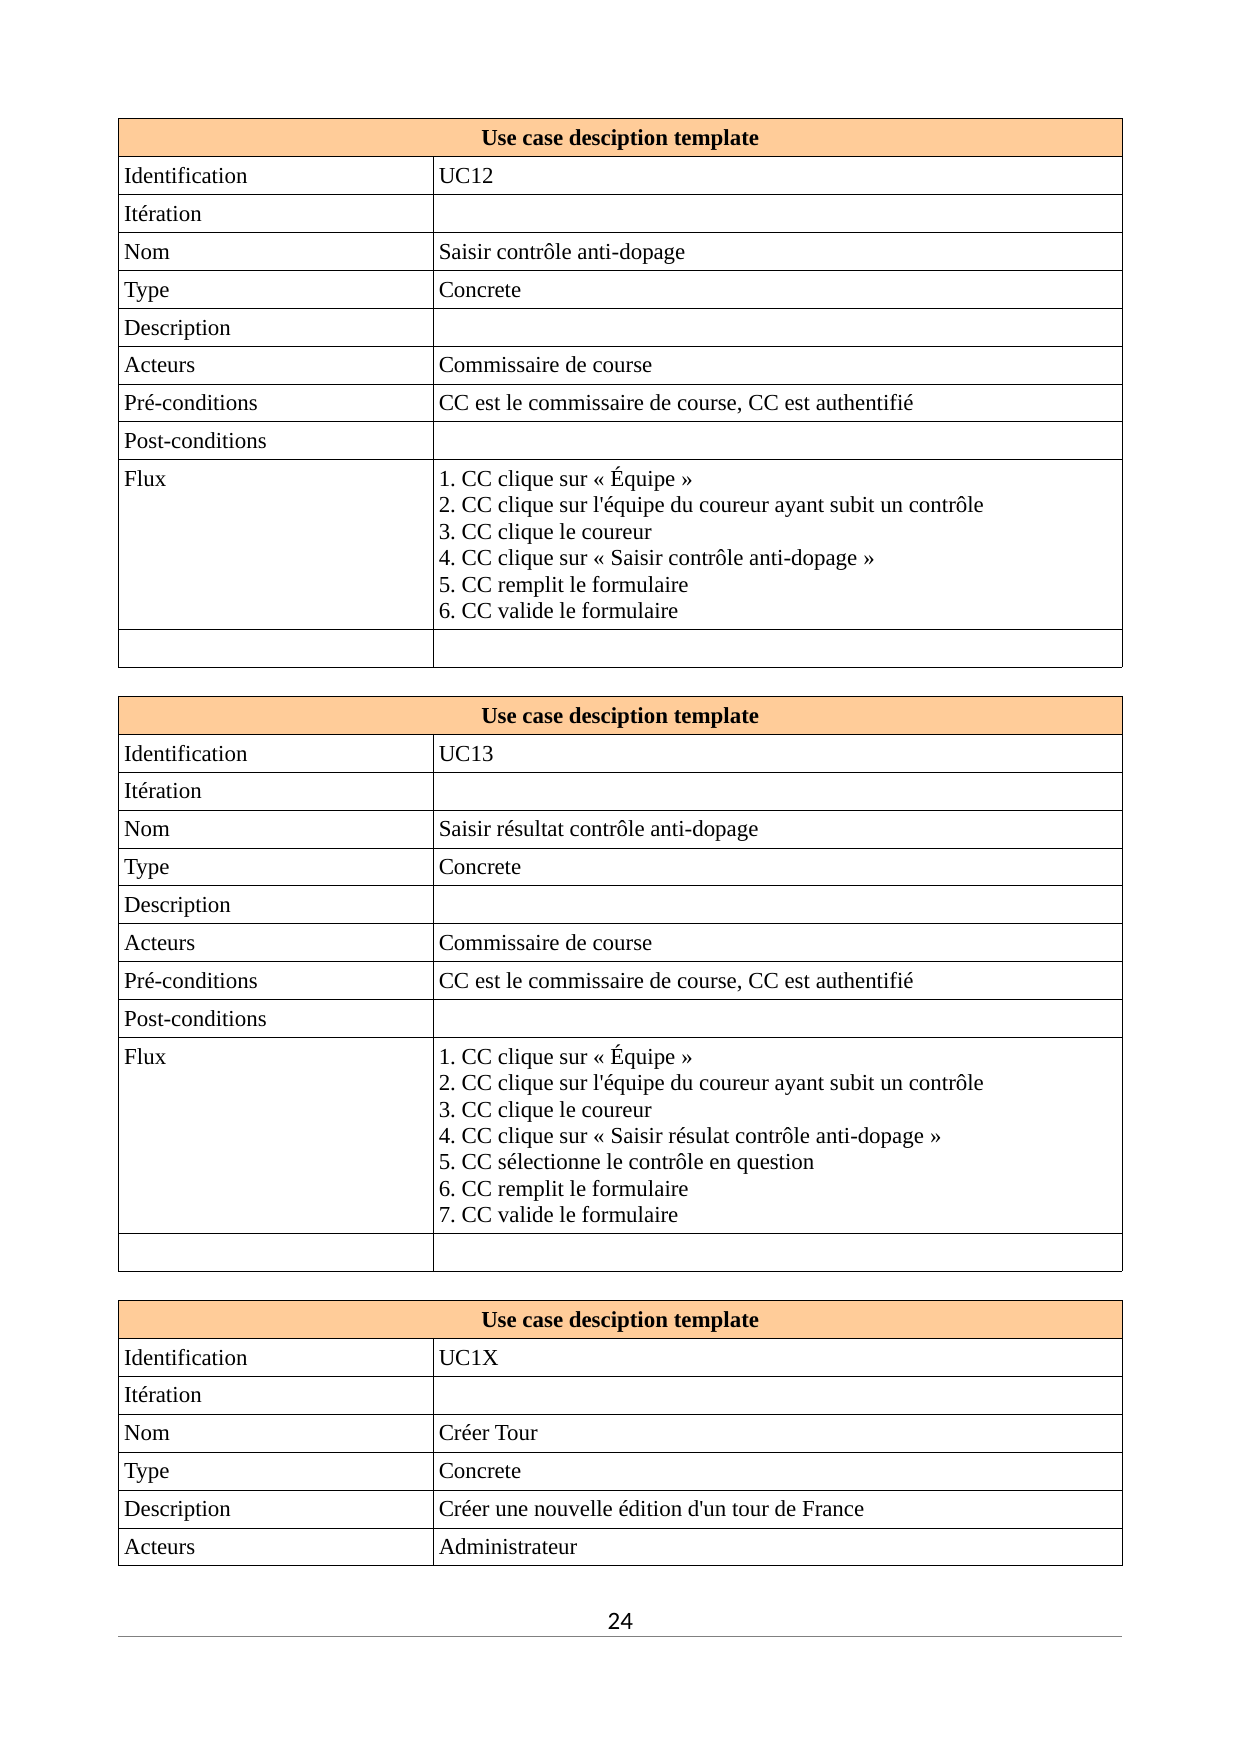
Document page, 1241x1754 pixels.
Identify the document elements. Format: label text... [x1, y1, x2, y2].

table_cell UC1X [434, 1339, 1122, 1376]
table_cell 1. CC clique sur « Équipe » 2. CC clique sur l'équipe du coureur ayant subit un contrôle 3. CC clique le coureur 4. CC clique sur « Saisir contrôle anti-dopage » 5. CC remplit le formulaire 6. CC valide le formulaire [434, 460, 1122, 629]
table_cell Post-conditions [119, 422, 433, 459]
table_cell [434, 630, 1122, 667]
table_cell [434, 195, 1122, 232]
table_cell Concrete [434, 1453, 1122, 1489]
table_cell [434, 886, 1122, 923]
table_cell Créer une nouvelle édition d'un tour de France [434, 1491, 1122, 1527]
table_cell UC13 [434, 735, 1122, 772]
table_cell CC est le commissaire de course, CC est authentifié [434, 962, 1122, 999]
table_cell Type [119, 849, 433, 885]
table_cell [434, 1000, 1122, 1037]
table_cell [434, 773, 1122, 809]
table_cell Concrete [434, 849, 1122, 885]
table_cell Commissaire de course [434, 924, 1122, 961]
table_cell Itération [119, 773, 433, 809]
table_cell Concrete [434, 271, 1122, 308]
table_header Use case desciption template [119, 1301, 1122, 1338]
table_cell Type [119, 271, 433, 308]
table_cell [119, 630, 433, 667]
table_cell Saisir résultat contrôle anti-dopage [434, 811, 1122, 847]
table_cell Identification [119, 157, 433, 194]
table_cell Type [119, 1453, 433, 1489]
table_cell Description [119, 886, 433, 923]
table_cell Flux [119, 460, 433, 629]
table_cell Post-conditions [119, 1000, 433, 1037]
table_cell Saisir contrôle anti-dopage [434, 233, 1122, 270]
table_cell UC12 [434, 157, 1122, 194]
table_cell Commissaire de course [434, 347, 1122, 383]
table_cell 1. CC clique sur « Équipe » 2. CC clique sur l'équipe du coureur ayant subit un contrôle 3. CC clique le coureur 4. CC clique sur « Saisir résulat contrôle anti-dopage » 5. CC sélectionne le contrôle en question 6. CC remplit le formulaire 7. CC valide le formulaire [434, 1038, 1122, 1233]
table_cell Pré-conditions [119, 962, 433, 999]
table_cell Itération [119, 1377, 433, 1414]
table_cell [434, 422, 1122, 459]
table_cell Acteurs [119, 347, 433, 383]
table_cell CC est le commissaire de course, CC est authentifié [434, 385, 1122, 421]
table_cell Créer Tour [434, 1415, 1122, 1452]
table_cell [434, 1377, 1122, 1414]
table_cell Nom [119, 233, 433, 270]
table_cell [434, 1234, 1122, 1271]
table_cell Description [119, 309, 433, 346]
table_cell Identification [119, 1339, 433, 1376]
table_cell Nom [119, 811, 433, 847]
table_cell Acteurs [119, 1529, 433, 1565]
table_cell Acteurs [119, 924, 433, 961]
table_header Use case desciption template [119, 697, 1122, 734]
table_cell Pré-conditions [119, 385, 433, 421]
table_cell Administrateur [434, 1529, 1122, 1565]
table_cell Description [119, 1491, 433, 1527]
table_cell [119, 1234, 433, 1271]
table_cell Flux [119, 1038, 433, 1233]
table_cell Itération [119, 195, 433, 232]
table_cell [434, 309, 1122, 346]
table_cell Identification [119, 735, 433, 772]
table_header Use case desciption template [119, 119, 1122, 156]
table_cell Nom [119, 1415, 433, 1452]
